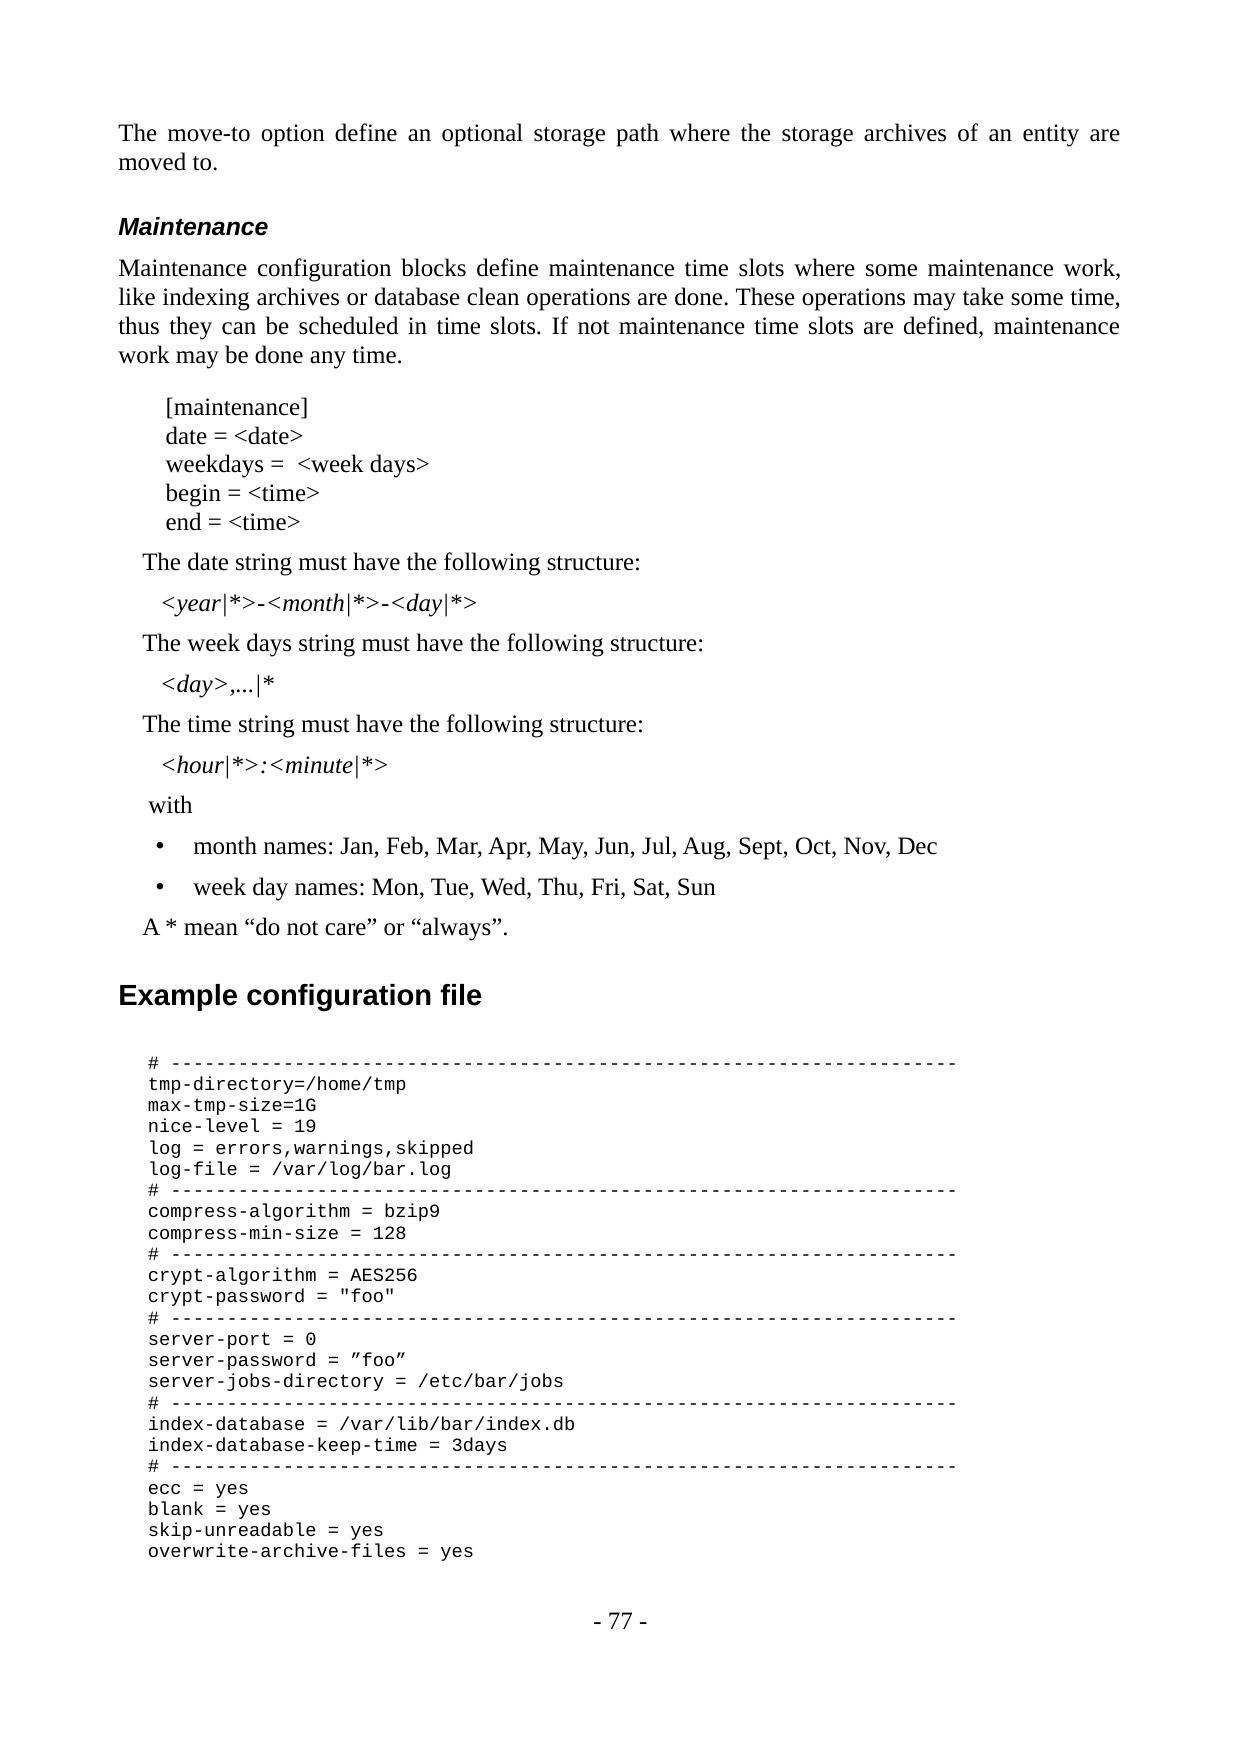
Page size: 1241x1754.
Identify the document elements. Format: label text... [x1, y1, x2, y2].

text The move-to option define an optional storage path where the storage archives of an entity are moved to. [118, 118, 1122, 176]
text server-port = 0 [148, 1330, 1122, 1351]
text # ---------------------------------------------------------------------- [148, 1245, 1122, 1266]
text server-jobs-directory = /etc/bar/jobs [148, 1372, 1122, 1393]
text The week days string must have the following structure: [118, 628, 1122, 657]
text The date string must have the following structure: [118, 547, 1122, 576]
text compress-algorithm = bzip9 [148, 1202, 1122, 1223]
text with [148, 791, 1122, 819]
text end = <time> [165, 507, 1122, 536]
text The time string must have the following structure: [118, 709, 1122, 738]
text server-password = ”foo” [148, 1351, 1122, 1372]
subtitle Maintenance [118, 212, 1122, 241]
text tmp-directory=/home/tmp [148, 1075, 1122, 1096]
text [maintenance] [165, 392, 1122, 421]
text max-tmp-size=1G [148, 1096, 1122, 1117]
text index-database = /var/lib/bar/index.db [148, 1415, 1122, 1436]
text <hour|*>:<minute|*> [159, 750, 1122, 779]
text <day>,...|* [159, 669, 1122, 698]
text # ---------------------------------------------------------------------- [148, 1181, 1122, 1202]
text weekdays = <week days> [165, 449, 1122, 478]
text # ---------------------------------------------------------------------- [148, 1393, 1122, 1415]
text Maintenance configuration blocks define maintenance time slots where some maintenance work, like indexing archives or database clean operations are done. These operations may take some time, thus they can be scheduled in time slots. If not maintenance time slots are defined, maintenance work may be done any time. [118, 253, 1122, 368]
text crypt-password = "foo" [148, 1287, 1122, 1308]
text <year|*>-<month|*>-<day|*> [159, 588, 1122, 617]
text begin = <time> [165, 478, 1122, 507]
text nice-level = 19 [148, 1117, 1122, 1138]
text A * mean “do not care” or “always”. [118, 912, 1122, 941]
text crypt-algorithm = AES256 [148, 1266, 1122, 1287]
list month names: Jan, Feb, Mar, Apr, May, Jun, Jul, Aug, Sept, Oct, Nov, Dec [156, 831, 1122, 860]
text date = <date> [165, 421, 1122, 449]
text skip-unreadable = yes [148, 1521, 1122, 1542]
text # ---------------------------------------------------------------------- [148, 1053, 1122, 1075]
text index-database-keep-time = 3days [148, 1436, 1122, 1457]
text log-file = /var/log/bar.log [148, 1160, 1122, 1181]
text log = errors,warnings,skipped [148, 1138, 1122, 1160]
list week day names: Mon, Tue, Wed, Thu, Fri, Sat, Sun [156, 872, 1122, 901]
text ecc = yes [148, 1478, 1122, 1500]
text # ---------------------------------------------------------------------- [148, 1457, 1122, 1478]
text compress-min-size = 128 [148, 1223, 1122, 1245]
text blank = yes [148, 1500, 1122, 1521]
text # ---------------------------------------------------------------------- [148, 1308, 1122, 1330]
subtitle Example configuration file [118, 978, 1122, 1011]
text overwrite-archive-files = yes [148, 1542, 1122, 1563]
